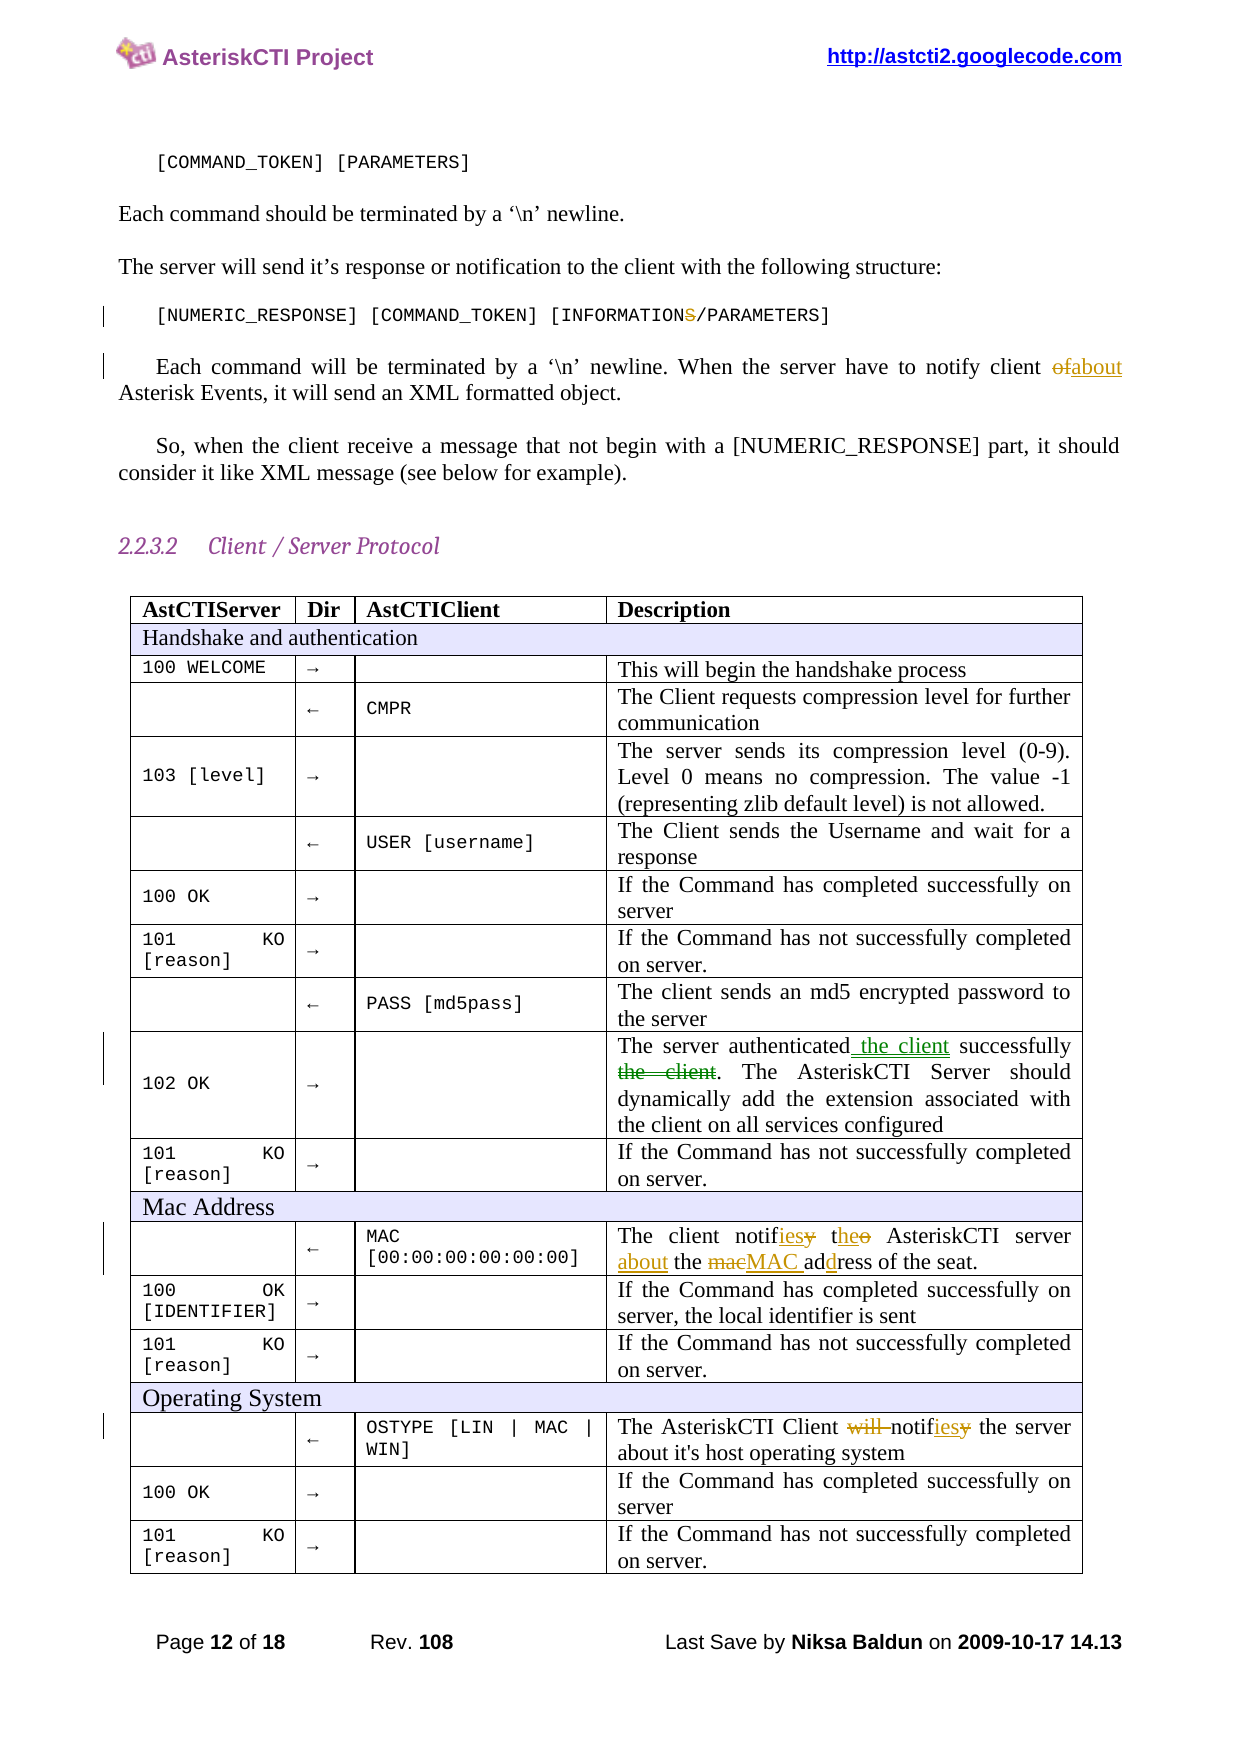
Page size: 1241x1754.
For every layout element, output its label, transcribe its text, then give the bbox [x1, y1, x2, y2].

table_cell 101 KO [reason] [131, 1521, 295, 1573]
table_cell ← [296, 817, 354, 870]
table_cell 103 [level] [131, 737, 295, 816]
table_cell The AsteriskCTI Client notifies the server about it's host operating system [607, 1413, 1082, 1466]
table_cell ← [296, 978, 354, 1031]
table_header AstCTIClient [356, 597, 606, 623]
table_cell ← [296, 1222, 354, 1275]
table_cell [131, 978, 295, 1031]
table_cell → [296, 737, 354, 816]
picture [116, 34, 157, 74]
table_cell → [296, 656, 354, 682]
table_cell ← [296, 683, 354, 736]
table_cell PASS [md5pass] [356, 978, 606, 1031]
table_cell [131, 817, 295, 870]
table_cell [131, 1413, 295, 1466]
table_cell The Client requests compression level for further communication [607, 683, 1082, 736]
text The server will send it’s response or notification to the client with the following structure: [118, 253, 1122, 279]
table_cell [356, 737, 606, 816]
table_header Dir [296, 597, 354, 623]
table_cell [356, 1521, 606, 1573]
table_cell Operating System [131, 1383, 1082, 1412]
table_cell ← [296, 1413, 354, 1466]
table_cell This will begin the handshake process [607, 656, 1082, 682]
table_cell 101 KO [reason] [131, 1330, 295, 1382]
table_cell If the Command has completed successfully on server [607, 871, 1082, 923]
table_cell → [296, 1276, 354, 1328]
table_header Description [607, 597, 1082, 623]
text Each command should be terminated by a ‘\n’ newline. [118, 200, 1122, 226]
table_cell → [296, 1139, 354, 1191]
table_cell MAC [00:00:00:00:00:00] [356, 1222, 606, 1275]
table_cell 101 KO [reason] [131, 1139, 295, 1191]
text Each command will be terminated by a ‘\n’ newline. When the server have to notify client about Asterisk Events, it will send an XML formatted object. [118, 353, 1122, 406]
table_cell → [296, 1521, 354, 1573]
table_cell If the Command has not successfully completed on server. [607, 925, 1082, 977]
table_cell [356, 1276, 606, 1328]
table_cell USER [username] [356, 817, 606, 870]
table_cell 101 KO [reason] [131, 925, 295, 977]
text [COMMAND_TOKEN] [PARAMETERS] [118, 152, 1122, 174]
table_cell The client notifies the AsteriskCTI server about the MAC address of the seat. [607, 1222, 1082, 1275]
table_cell If the Command has completed successfully on server [607, 1467, 1082, 1519]
table_cell 100 OK [131, 871, 295, 923]
table_cell If the Command has completed successfully on server, the local identifier is sent [607, 1276, 1082, 1328]
table_cell [356, 1139, 606, 1191]
table_cell 100 OK [IDENTIFIER] [131, 1276, 295, 1328]
table_cell OSTYPE [LIN | MAC | WIN] [356, 1413, 606, 1466]
table_cell → [296, 925, 354, 977]
table_cell [131, 683, 295, 736]
table_cell Mac Address [131, 1192, 1082, 1221]
table_cell The server authenticated the client successfully. The AsteriskCTI Server should dynamically add the extension associated with the client on all services configured [607, 1032, 1082, 1137]
text [NUMERIC_RESPONSE] [COMMAND_TOKEN] [INFORMATION/PARAMETERS] [118, 306, 1122, 327]
table_cell → [296, 1032, 354, 1137]
table_cell → [296, 1330, 354, 1382]
table_cell Handshake and authentication [131, 624, 1082, 655]
table_cell [356, 1467, 606, 1519]
text So, when the client receive a message that not begin with a [NUMERIC_RESPONSE] part, it should consider it like XML message (see below for example). [118, 432, 1122, 485]
table_cell 102 OK [131, 1032, 295, 1137]
table_cell The client sends an md5 encrypted password to the server [607, 978, 1082, 1031]
table_cell → [296, 871, 354, 923]
table_cell If the Command has not successfully completed on server. [607, 1521, 1082, 1573]
table_cell [356, 1032, 606, 1137]
table_cell [356, 656, 606, 682]
table_cell 100 WELCOME [131, 656, 295, 682]
table_cell 100 OK [131, 1467, 295, 1519]
subtitle Client / Server Protocol [118, 532, 1122, 561]
table_header AstCTIServer [131, 597, 295, 623]
table_cell → [296, 1467, 354, 1519]
table_cell If the Command has not successfully completed on server. [607, 1139, 1082, 1191]
table_cell The server sends its compression level (0-9). Level 0 means no compression. The value -1 (representing zlib default level) is not allowed. [607, 737, 1082, 816]
table_cell [356, 871, 606, 923]
table_cell If the Command has not successfully completed on server. [607, 1330, 1082, 1382]
table_cell [356, 925, 606, 977]
table_cell [356, 1330, 606, 1382]
table_cell [131, 1222, 295, 1275]
table_cell CMPR [356, 683, 606, 736]
table_cell The Client sends the Username and wait for a response [607, 817, 1082, 870]
